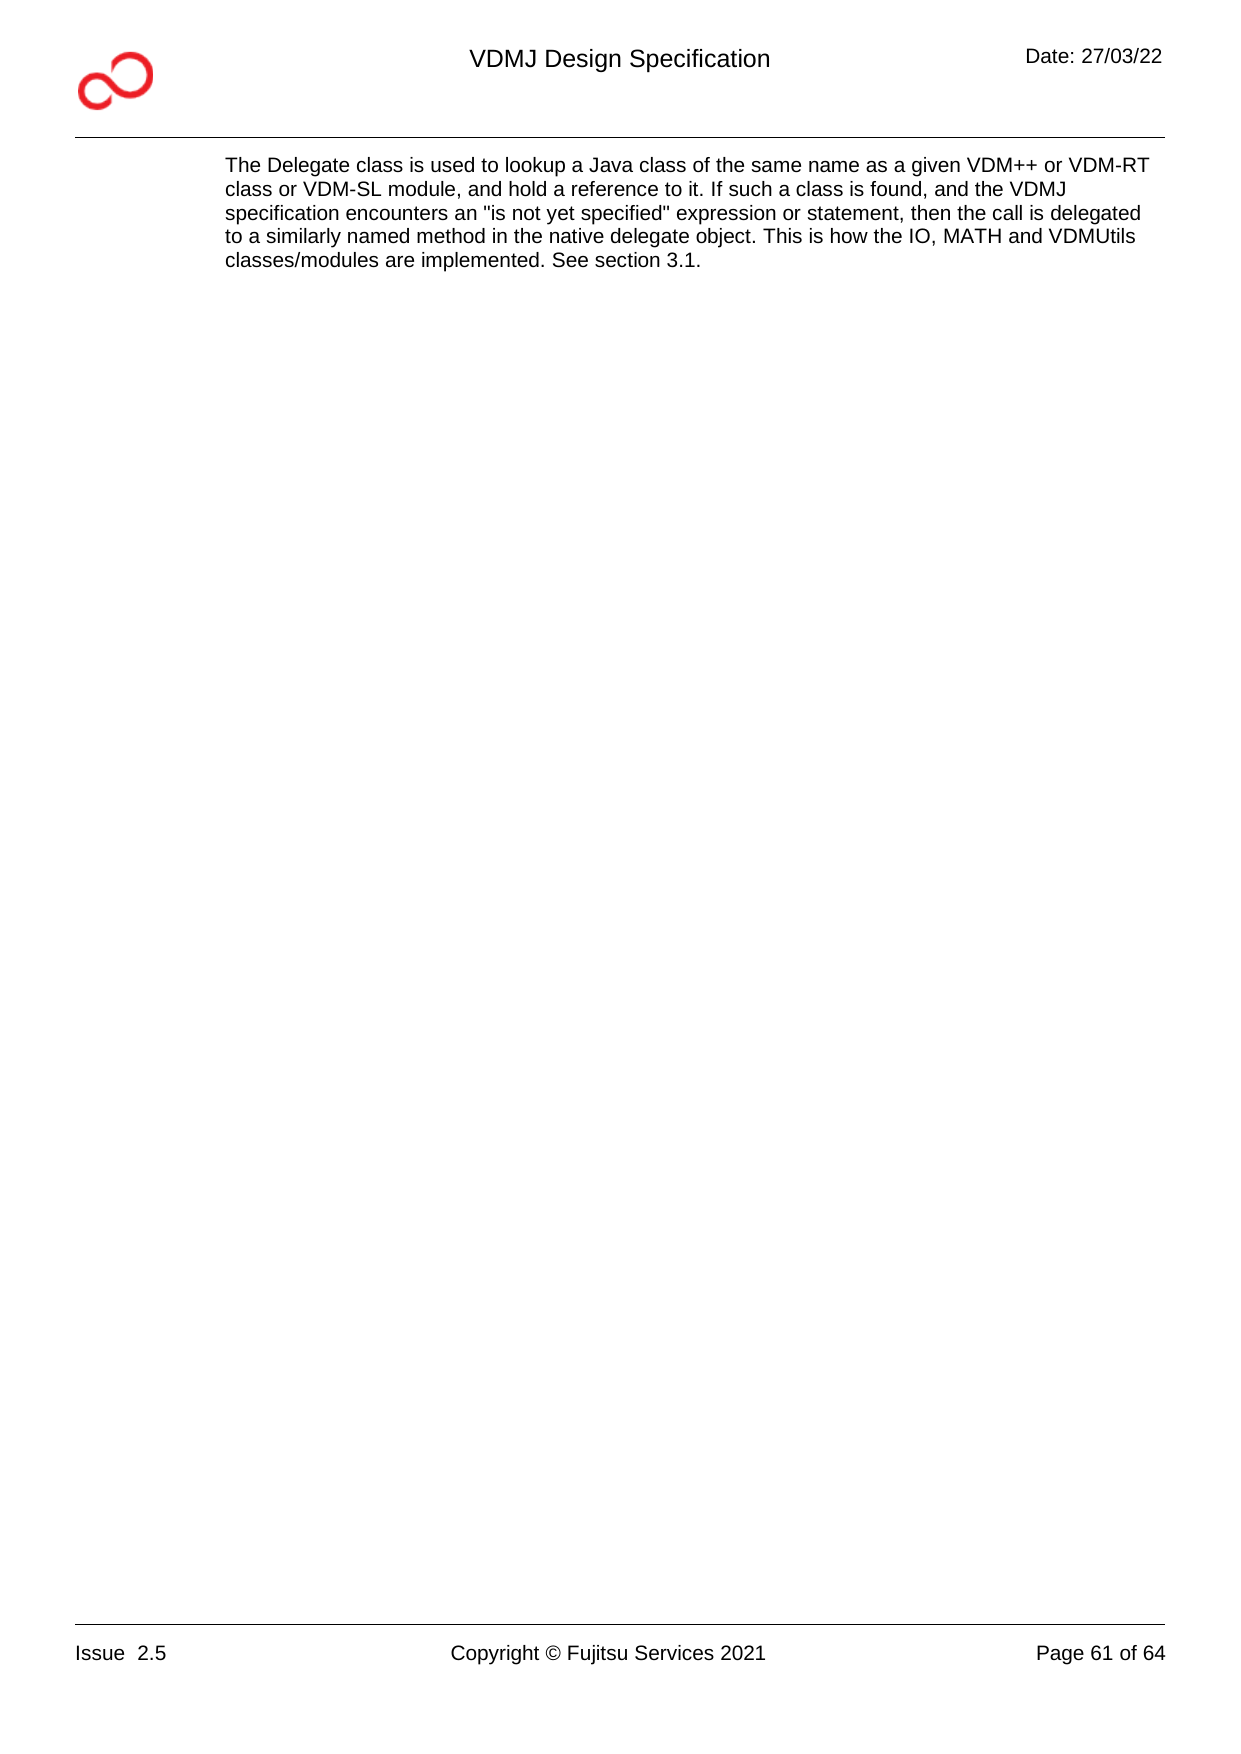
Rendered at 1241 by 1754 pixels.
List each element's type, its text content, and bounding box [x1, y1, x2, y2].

picture [78, 44, 153, 120]
text The Delegate class is used to lookup a Java class of the same name as a given VDM++ or VDM-RT class or VDM-SL module, and hold a reference to it. If such a class is found, and the VDMJ specification encounters an "is not yet specified" expression or statement, then the call is delegated to a similarly named method in the native delegate object. This is how the IO, MATH and VDMUtils classes/modules are implemented. See section 3.1. [225, 153, 1165, 273]
